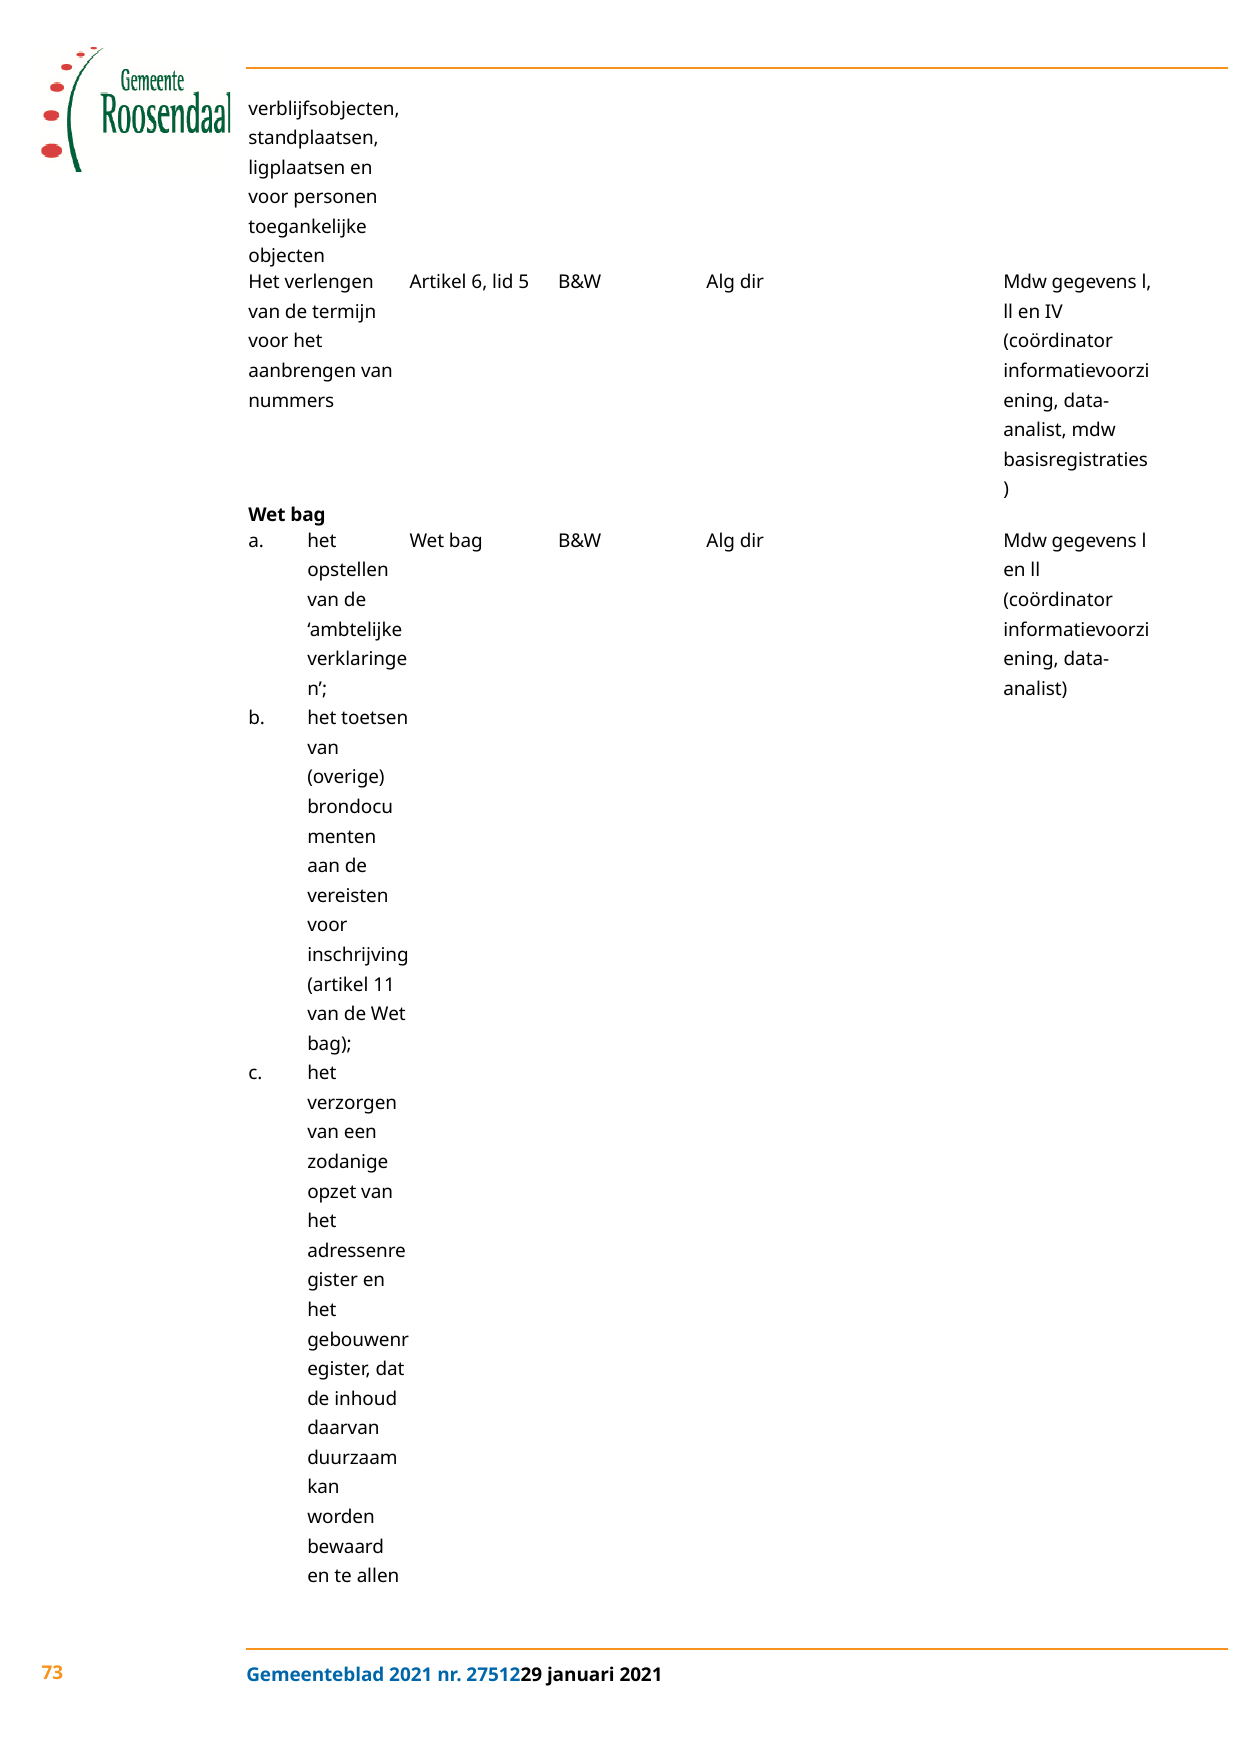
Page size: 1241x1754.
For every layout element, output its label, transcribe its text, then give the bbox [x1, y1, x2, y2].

table_cell [558, 501, 706, 527]
table_cell verblijfsobjecten, standplaatsen, ligplaatsen en voor personen toegankelijke objecten [248, 95, 409, 268]
table_cell [706, 501, 855, 527]
table_cell Artikel 6, lid 5 [409, 269, 558, 501]
table_cell [855, 501, 1003, 527]
table_cell Alg dir [706, 269, 855, 501]
table_cell het opstellen van de ‘ambtelijke verklaringen’; het toetsen van (overige) brondocumenten aan de vereisten voor inschrijving (artikel 11 van de Wet bag); het verzorgen van een zodanige opzet van het adressenregister en het gebouwenregister, dat de inhoud daarvan duurzaam kan worden bewaard en te allen [248, 527, 409, 1588]
table_cell Wet bag [409, 527, 558, 1588]
table_cell Het verlengen van de termijn voor het aanbrengen van nummers [248, 269, 409, 501]
table_cell [706, 95, 855, 268]
table_cell [1003, 95, 1152, 268]
table_cell [855, 527, 1003, 1588]
table_cell [558, 95, 706, 268]
table_cell B&W [558, 269, 706, 501]
table_cell B&W [558, 527, 706, 1588]
table_cell [855, 269, 1003, 501]
table_cell [409, 501, 558, 527]
table_cell Wet bag [248, 501, 409, 527]
table_cell Alg dir [706, 527, 855, 1588]
table_cell [855, 95, 1003, 268]
picture [41, 47, 231, 172]
table_cell [1003, 501, 1152, 527]
table_cell Mdw gegevens l en ll (coördinator informatievoorziening, data-analist) [1003, 527, 1152, 1588]
table_cell [409, 95, 558, 268]
table_cell Mdw gegevens l, ll en IV (coördinator informatievoorziening, data-analist, mdw basisregistraties) [1003, 269, 1152, 501]
